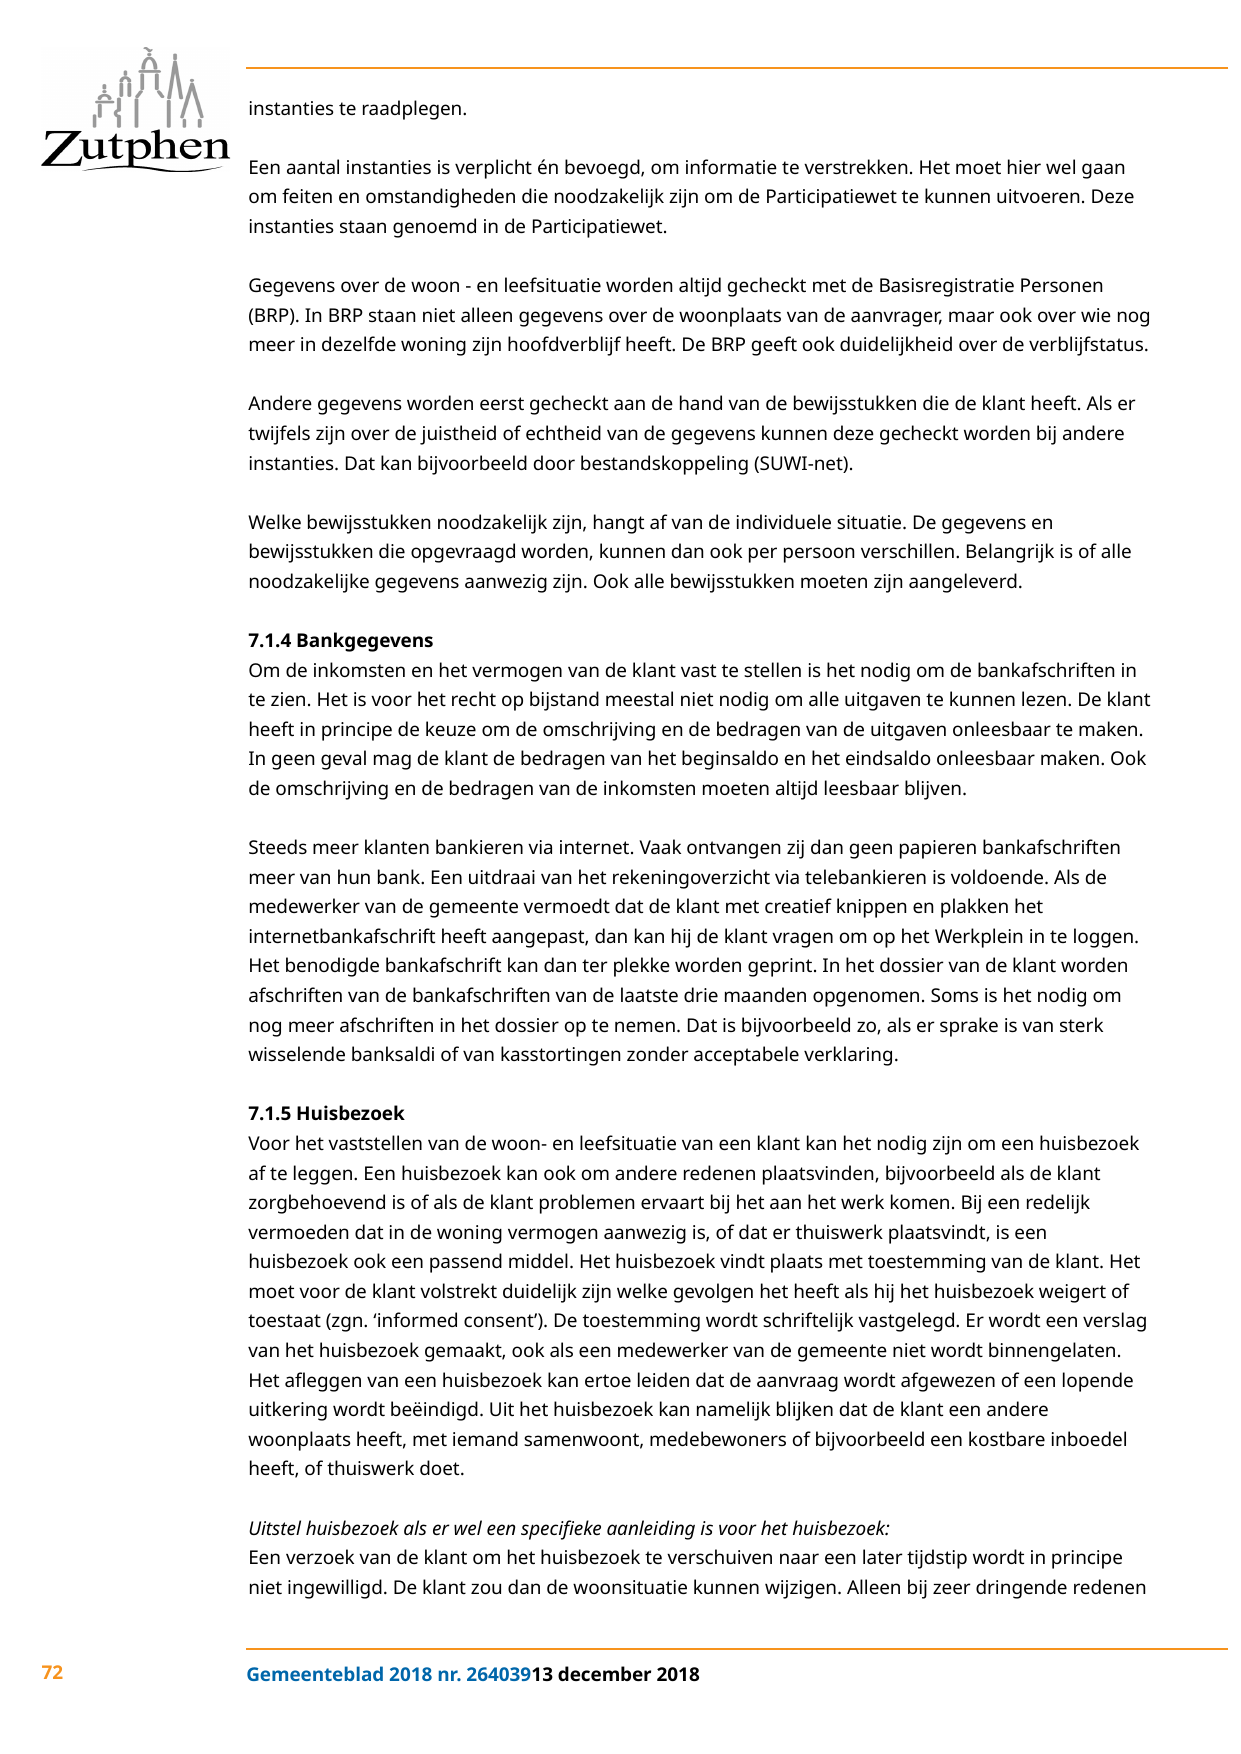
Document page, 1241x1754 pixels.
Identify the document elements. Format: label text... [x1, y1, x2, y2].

text Een verzoek van de klant om het huisbezoek te verschuiven naar een later tijdstip wordt in principe niet ingewilligd. De klant zou dan de woonsituatie kunnen wijzigen. Alleen bij zeer dringende redenen [248, 1544, 1152, 1600]
text 7.1.5 Huisbezoek [248, 1101, 1152, 1126]
text Welke bewijsstukken noodzakelijk zijn, hangt af van de individuele situatie. De gegevens en bewijsstukken die opgevraagd worden, kunnen dan ook per persoon verschillen. Belangrijk is of alle noodzakelijke gegevens aanwezig zijn. Ook alle bewijsstukken moeten zijn aangeleverd. [248, 509, 1152, 594]
text Voor het vaststellen van de woon- en leefsituatie van een klant kan het nodig zijn om een huisbezoek af te leggen. Een huisbezoek kan ook om andere redenen plaatsvinden, bijvoorbeeld als de klant zorgbehoevend is of als de klant problemen ervaart bij het aan het werk komen. Bij een redelijk vermoeden dat in de woning vermogen aanwezig is, of dat er thuiswerk plaatsvindt, is een huisbezoek ook een passend middel. Het huisbezoek vindt plaats met toestemming van de klant. Het moet voor de klant volstrekt duidelijk zijn welke gevolgen het heeft als hij het huisbezoek weigert of toestaat (zgn. ‘informed consent’). De toestemming wordt schriftelijk vastgelegd. Er wordt een verslag van het huisbezoek gemaakt, ook als een medewerker van de gemeente niet wordt binnengelaten. [248, 1130, 1152, 1363]
text Om de inkomsten en het vermogen van de klant vast te stellen is het nodig om de bankafschriften in te zien. Het is voor het recht op bijstand meestal niet nodig om alle uitgaven te kunnen lezen. De klant heeft in principe de keuze om de omschrijving en de bedragen van de uitgaven onleesbaar te maken. In geen geval mag de klant de bedragen van het beginsaldo en het eindsaldo onleesbaar maken. Ook de omschrijving en de bedragen van de inkomsten moeten altijd leesbaar blijven. [248, 657, 1152, 801]
text Steeds meer klanten bankieren via internet. Vaak ontvangen zij dan geen papieren bankafschriften meer van hun bank. Een uitdraai van het rekeningoverzicht via telebankieren is voldoende. Als de medewerker van de gemeente vermoedt dat de klant met creatief knippen en plakken het internetbankafschrift heeft aangepast, dan kan hij de klant vragen om op het Werkplein in te loggen. Het benodigde bankafschrift kan dan ter plekke worden geprint. In het dossier van de klant worden afschriften van de bankafschriften van de laatste drie maanden opgenomen. Soms is het nodig om nog meer afschriften in het dossier op te nemen. Dat is bijvoorbeeld zo, als er sprake is van sterk wisselende banksaldi of van kasstortingen zonder acceptabele verklaring. [248, 834, 1152, 1067]
text Een aantal instanties is verplicht én bevoegd, om informatie te verstrekken. Het moet hier wel gaan om feiten en omstandigheden die noodzakelijk zijn om de Participatiewet te kunnen uitvoeren. Deze instanties staan genoemd in de Participatiewet. [248, 154, 1152, 239]
text Gegevens over de woon - en leefsituatie worden altijd gecheckt met de Basisregistratie Personen (BRP). In BRP staan niet alleen gegevens over de woonplaats van de aanvrager, maar ook over wie nog meer in dezelfde woning zijn hoofdverblijf heeft. De BRP geeft ook duidelijkheid over de verblijfstatus. [248, 272, 1152, 357]
text Het afleggen van een huisbezoek kan ertoe leiden dat de aanvraag wordt afgewezen of een lopende uitkering wordt beëindigd. Uit het huisbezoek kan namelijk blijken dat de klant een andere woonplaats heeft, met iemand samenwoont, medebewoners of bijvoorbeeld een kostbare inboedel heeft, of thuiswerk doet. [248, 1367, 1152, 1481]
text instanties te raadplegen. [248, 95, 1152, 121]
text 7.1.4 Bankgegevens [248, 627, 1152, 653]
text Uitstel huisbezoek als er wel een specifieke aanleiding is voor het huisbezoek: [248, 1515, 1152, 1541]
picture [41, 47, 231, 172]
text Andere gegevens worden eerst gecheckt aan de hand van de bewijsstukken die de klant heeft. Als er twijfels zijn over de juistheid of echtheid van de gegevens kunnen deze gecheckt worden bij andere instanties. Dat kan bijvoorbeeld door bestandskoppeling (SUWI-net). [248, 391, 1152, 476]
